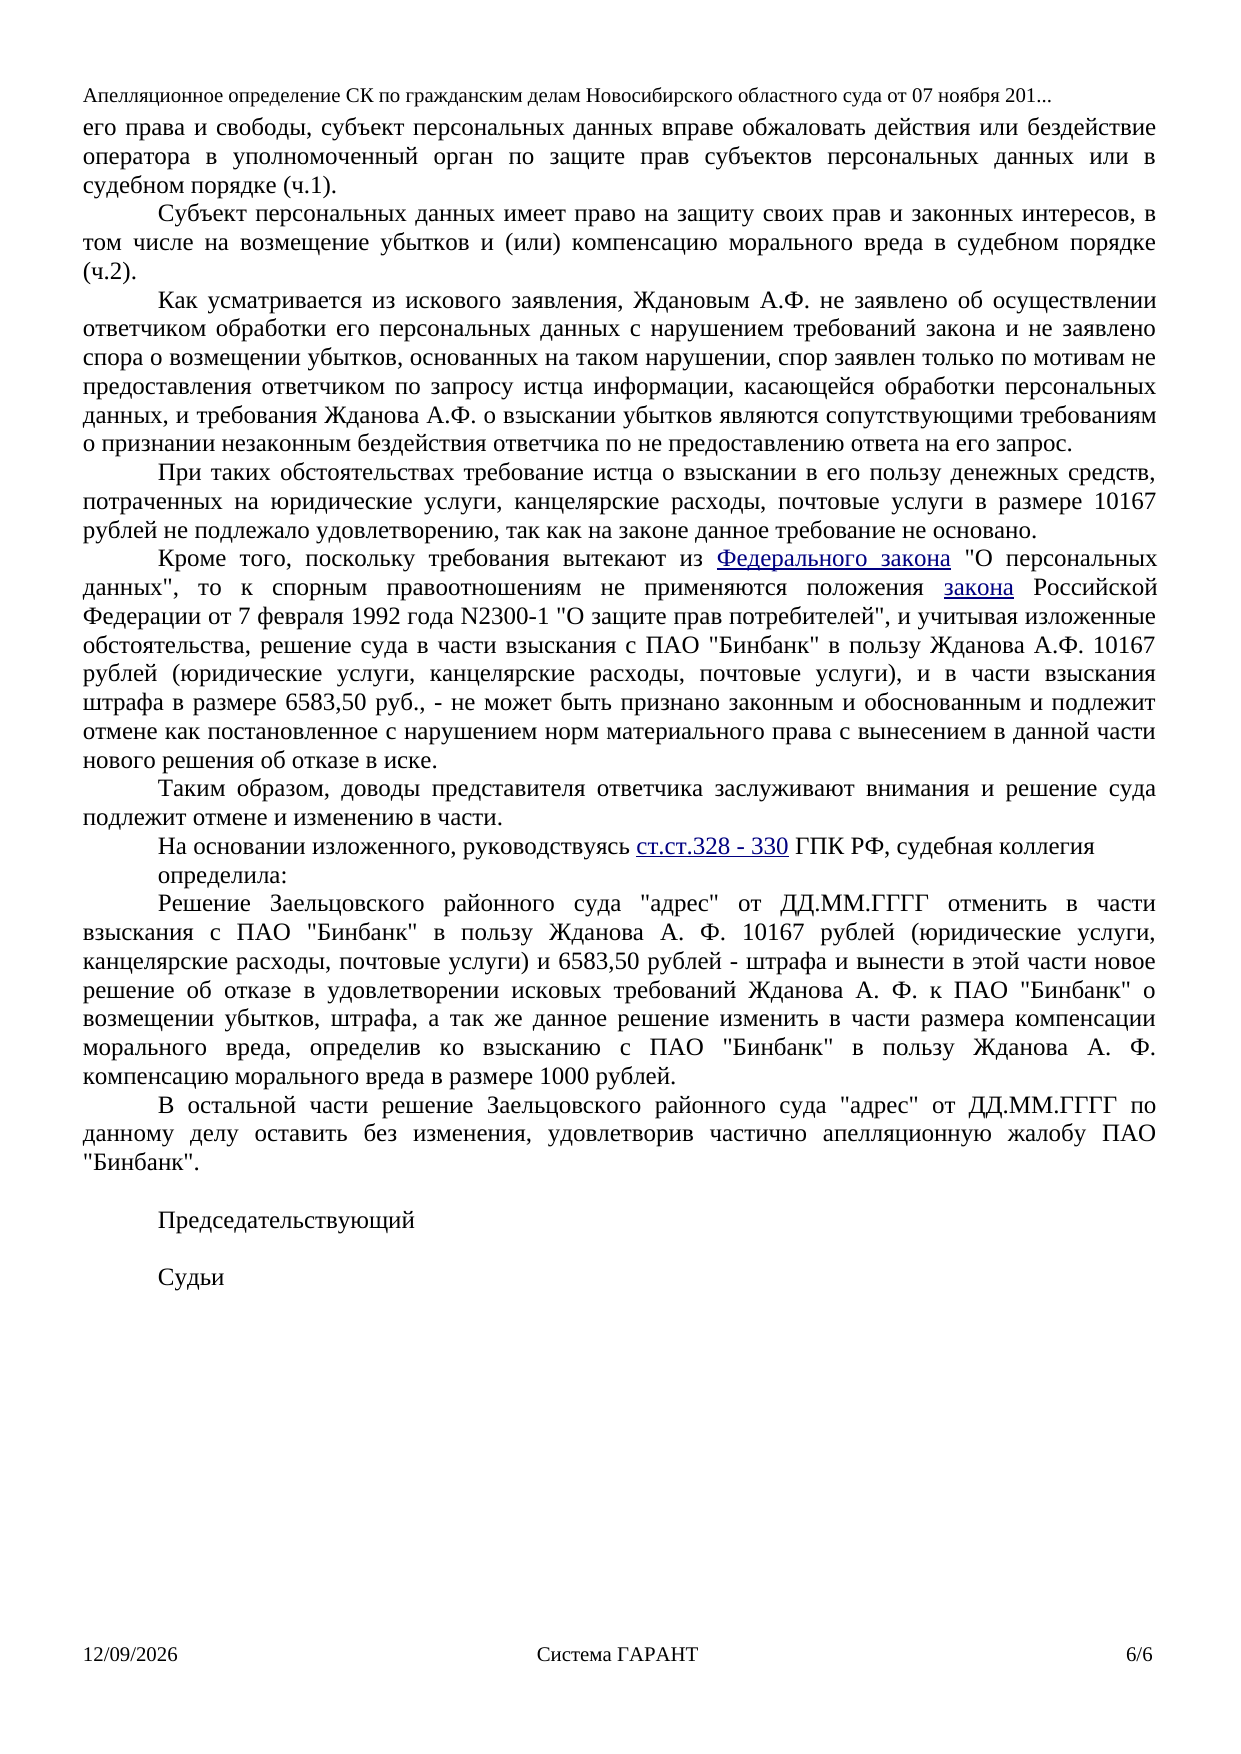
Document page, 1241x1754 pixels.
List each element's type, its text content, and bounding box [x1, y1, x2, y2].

text Как усматривается из искового заявления, Ждановым А.Ф. не заявлено об осуществлении ответчиком обработки его персональных данных с нарушением требований закона и не заявлено спора о возмещении убытков, основанных на таком нарушении, спор заявлен только по мотивам не предоставления ответчиком по запросу истца информации, касающейся обработки персональных данных, и требования Жданова А.Ф. о взыскании убытков являются сопутствующими требованиям о признании незаконным бездействия ответчика по не предоставлению ответа на его запрос. [83, 285, 1157, 457]
text Кроме того, поскольку требования вытекают из Федерального закона "О персональных данных", то к спорным правоотношениям не применяются положения закона Российской Федерации от 7 февраля 1992 года N2300-1 "О защите прав потребителей", и учитывая изложенные обстоятельства, решение суда в части взыскания с ПАО "Бинбанк" в пользу Жданова А.Ф. 10167 рублей (юридические услуги, канцелярские расходы, почтовые услуги), и в части взыскания штрафа в размере 6583,50 руб., - не может быть признано законным и обоснованным и подлежит отмене как постановленное с нарушением норм материального права с вынесением в данной части нового решения об отказе в иске. [83, 543, 1157, 773]
text определила: [83, 860, 1157, 888]
text Решение Заельцовского районного суда "адрес" от ДД.ММ.ГГГГ отменить в части взыскания с ПАО "Бинбанк" в пользу Жданова А. Ф. 10167 рублей (юридические услуги, канцелярские расходы, почтовые услуги) и 6583,50 рублей - штрафа и вынести в этой части новое решение об отказе в удовлетворении исковых требований Жданова А. Ф. к ПАО "Бинбанк" о возмещении убытков, штрафа, а так же данное решение изменить в части размера компенсации морального вреда, определив ко взысканию с ПАО "Бинбанк" в пользу Жданова А. Ф. компенсацию морального вреда в размере 1000 рублей. [83, 888, 1157, 1090]
text его права и свободы, субъект персональных данных вправе обжаловать действия или бездействие оператора в уполномоченный орган по защите прав субъектов персональных данных или в судебном порядке (ч.1). [83, 112, 1157, 198]
text Судьи [83, 1262, 1157, 1291]
text Таким образом, доводы представителя ответчика заслуживают внимания и решение суда подлежит отмене и изменению в части. [83, 773, 1157, 831]
text Председательствующий [83, 1205, 1157, 1233]
text На основании изложенного, руководствуясь ст.ст.328 - 330 ГПК РФ, судебная коллегия [83, 831, 1157, 860]
text При таких обстоятельствах требование истца о взыскании в его пользу денежных средств, потраченных на юридические услуги, канцелярские расходы, почтовые услуги в размере 10167 рублей не подлежало удовлетворению, так как на законе данное требование не основано. [83, 457, 1157, 543]
text Субъект персональных данных имеет право на защиту своих прав и законных интересов, в том числе на возмещение убытков и (или) компенсацию морального вреда в судебном порядке (ч.2). [83, 198, 1157, 285]
text В остальной части решение Заельцовского районного суда "адрес" от ДД.ММ.ГГГГ по данному делу оставить без изменения, удовлетворив частично апелляционную жалобу ПАО "Бинбанк". [83, 1090, 1157, 1176]
